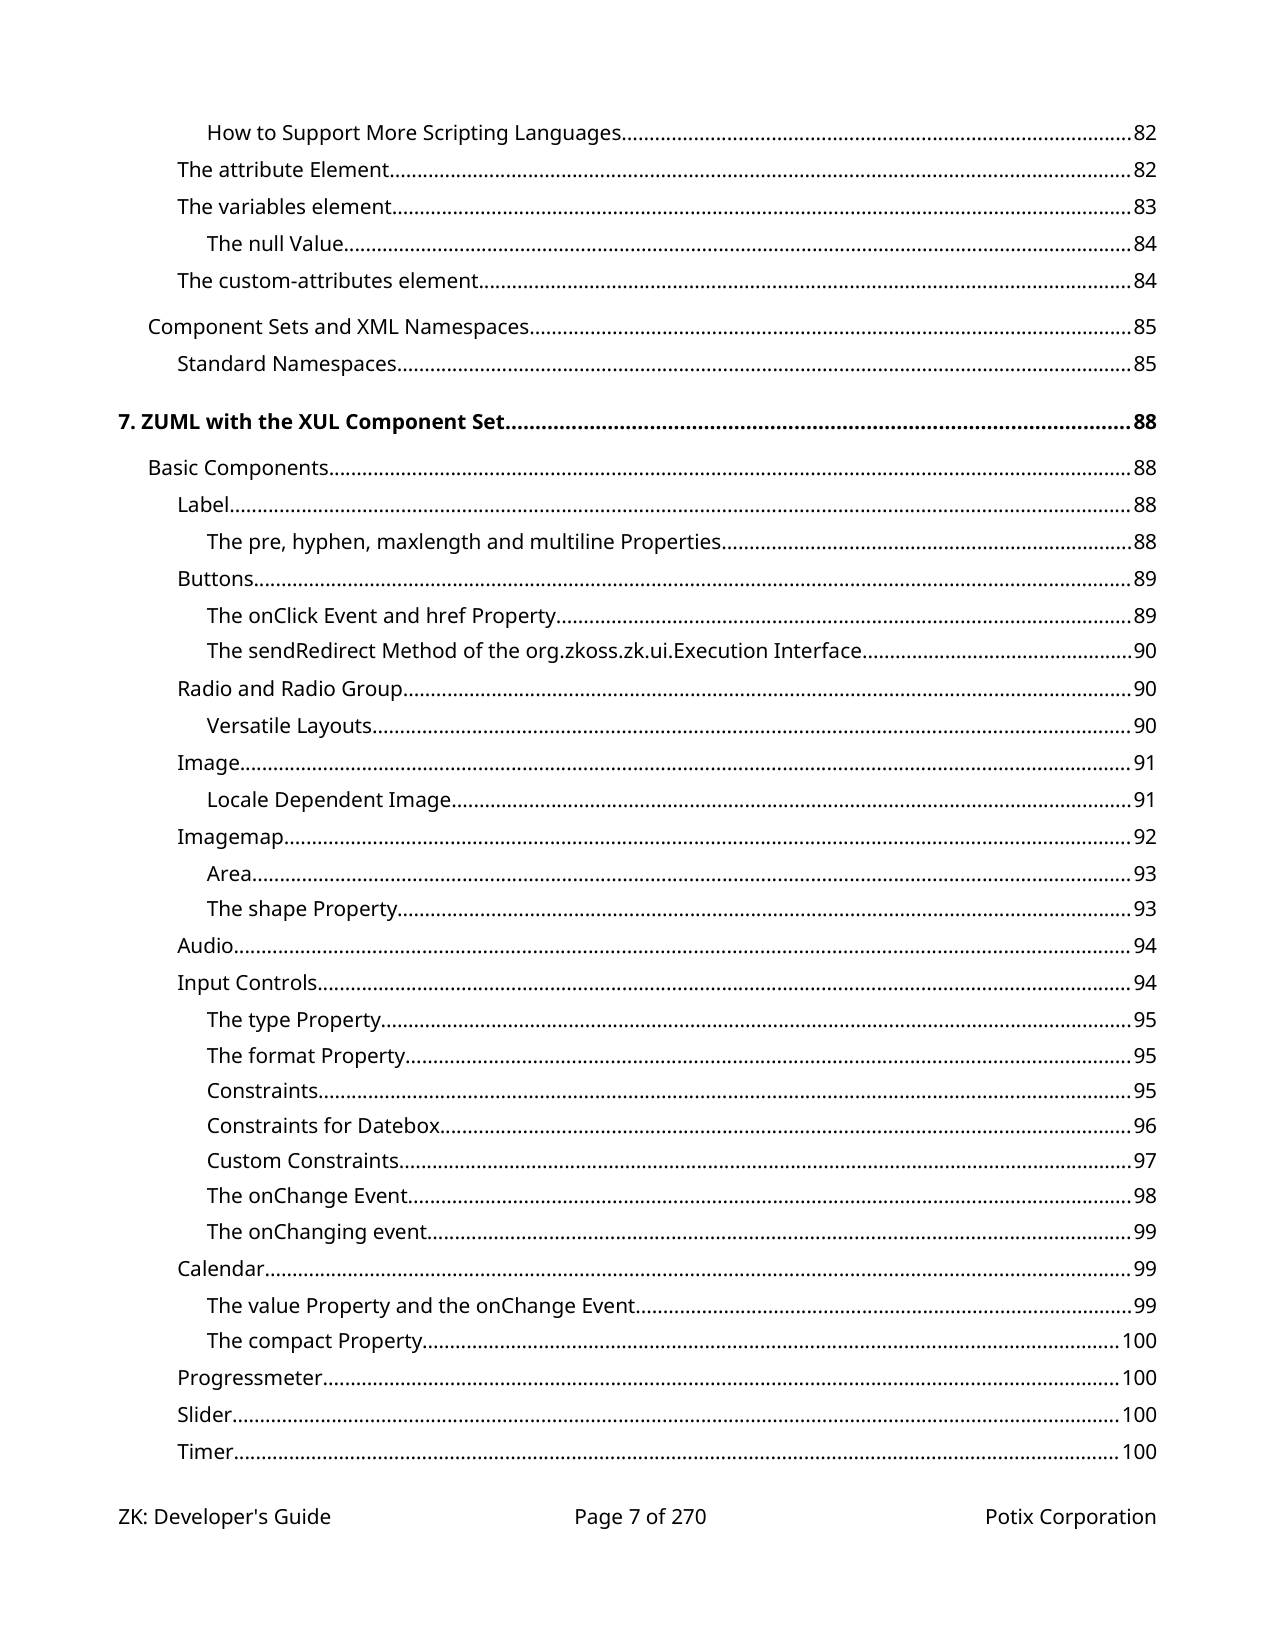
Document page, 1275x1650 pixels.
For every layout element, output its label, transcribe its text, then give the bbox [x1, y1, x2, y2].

text The pre, hyphen, maxlength and multiline Properties 88 [207, 527, 1157, 556]
text The compact Property 100 [207, 1326, 1157, 1354]
text 7. ZUML with the XUL Component Set 88 [118, 407, 1157, 435]
text Versatile Layouts 90 [207, 711, 1157, 739]
text How to Support More Scripting Languages 82 [207, 118, 1157, 146]
text Imagemap 92 [177, 822, 1157, 850]
text Basic Components 88 [148, 453, 1157, 481]
text The value Property and the onChange Event 99 [207, 1291, 1157, 1319]
text Progressmeter 100 [177, 1363, 1157, 1392]
text The attribute Element 82 [177, 155, 1157, 183]
text The sendRedirect Method of the org.zkoss.zk.ui.Execution Interface 90 [207, 637, 1157, 665]
text Timer 100 [177, 1437, 1157, 1466]
text Component Sets and XML Namespaces 85 [148, 312, 1157, 341]
text Label 88 [177, 490, 1157, 518]
text The format Property 95 [207, 1041, 1157, 1069]
text Area 93 [207, 859, 1157, 887]
text Constraints for Datebox 96 [207, 1111, 1157, 1139]
text The onClick Event and href Property 89 [207, 601, 1157, 630]
text Calendar 99 [177, 1254, 1157, 1282]
text Constraints 95 [207, 1076, 1157, 1104]
text The type Property 95 [207, 1006, 1157, 1034]
text The onChanging event 99 [207, 1217, 1157, 1245]
text The onChange Event 98 [207, 1182, 1157, 1210]
text Input Controls 94 [177, 968, 1157, 997]
text The null Value 84 [207, 229, 1157, 258]
text Locale Dependent Image 91 [207, 785, 1157, 813]
text The variables element 83 [177, 192, 1157, 221]
text Image 91 [177, 748, 1157, 776]
text Radio and Radio Group 90 [177, 674, 1157, 702]
text The shape Property 93 [207, 894, 1157, 923]
text Audio 94 [177, 931, 1157, 960]
text Custom Constraints 97 [207, 1146, 1157, 1175]
text Buttons 89 [177, 564, 1157, 593]
text Standard Namespaces 85 [177, 349, 1157, 378]
text The custom-attributes element 84 [177, 266, 1157, 295]
text Slider 100 [177, 1400, 1157, 1429]
